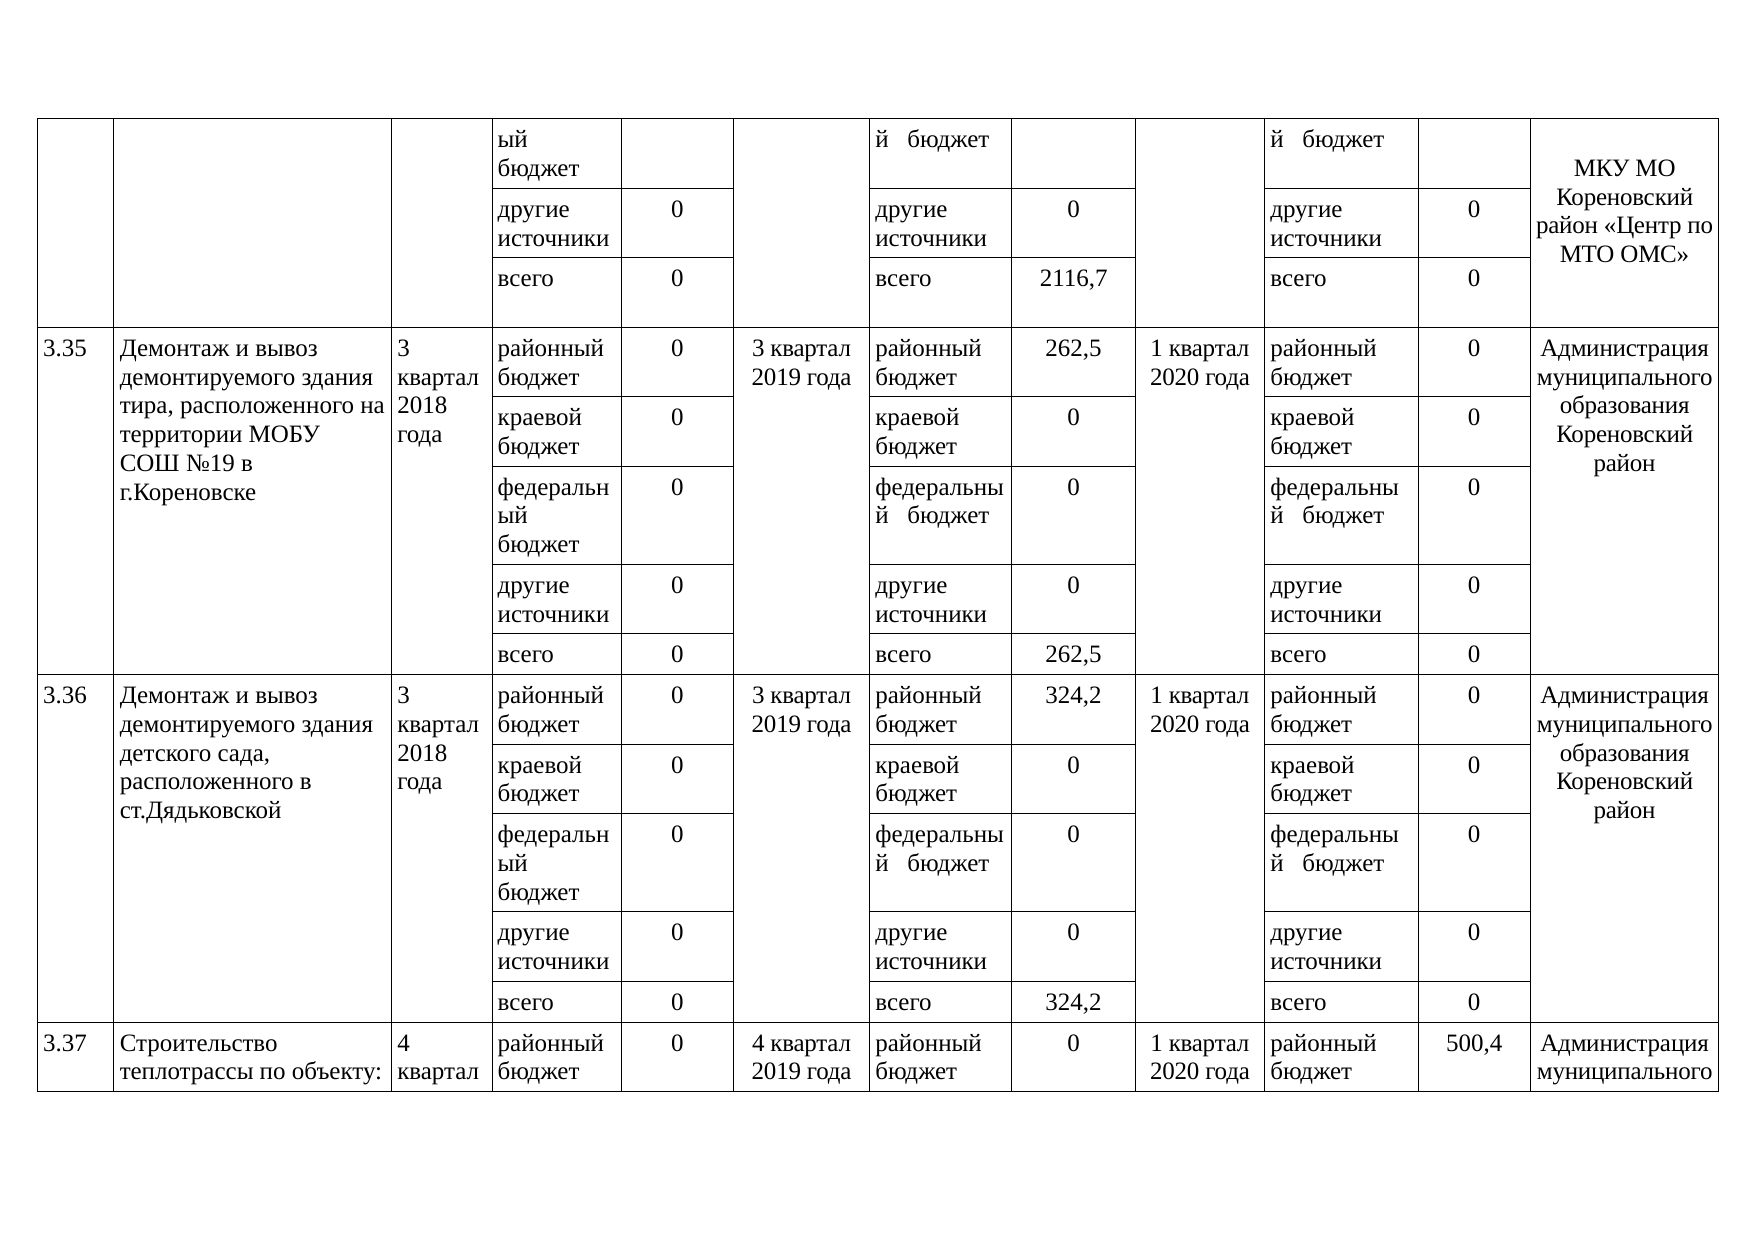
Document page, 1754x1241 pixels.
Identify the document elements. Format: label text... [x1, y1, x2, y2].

table_cell 262,5 [1012, 328, 1135, 396]
table_cell 4 квартал 2019 года [734, 1023, 869, 1091]
table_cell [734, 119, 869, 327]
table_cell 0 [1012, 565, 1135, 633]
table_cell 0 [1419, 565, 1530, 633]
table_cell 0 [1419, 467, 1530, 564]
table_cell 0 [1419, 814, 1530, 911]
table_cell краевой бюджет [493, 745, 621, 813]
table_cell краевой бюджет [493, 397, 621, 466]
table_cell ый бюджет [493, 119, 621, 188]
table_cell всего [870, 982, 1011, 1021]
table_cell другие источники [1265, 189, 1418, 257]
table_cell 0 [622, 1023, 733, 1091]
table_cell федеральный бюджет [1265, 467, 1418, 564]
table_cell 0 [1012, 745, 1135, 813]
table_cell краевой бюджет [1265, 397, 1418, 466]
table_cell 0 [622, 565, 733, 633]
table_cell 3.37 [38, 1023, 113, 1091]
table_cell 0 [622, 328, 733, 396]
table_cell федеральный бюджет [493, 467, 621, 564]
table_cell Администрация муниципального образования Кореновский район [1531, 675, 1718, 1021]
table_cell 0 [622, 814, 733, 911]
table_cell районный бюджет [1265, 675, 1418, 743]
table_cell другие источники [870, 912, 1011, 981]
table_cell районный бюджет [493, 675, 621, 743]
table_cell краевой бюджет [1265, 745, 1418, 813]
table_cell 0 [1419, 675, 1530, 743]
table_cell 0 [1419, 189, 1530, 257]
table_cell всего [493, 258, 621, 327]
table_cell 0 [622, 397, 733, 466]
table_cell всего [493, 634, 621, 674]
table_cell федеральный бюджет [870, 814, 1011, 911]
table_cell 0 [622, 982, 733, 1021]
table_cell Демонтаж и вывоз демонтируемого здания тира, расположенного на территории МОБУ СОШ №19 в г.Кореновске [114, 328, 391, 674]
table_cell 3 квартал 2018 года [392, 675, 492, 1021]
table_cell 0 [1012, 1023, 1135, 1091]
table_cell 262,5 [1012, 634, 1135, 674]
table_cell й бюджет [870, 119, 1011, 188]
table_cell 0 [622, 634, 733, 674]
table_cell федеральный бюджет [493, 814, 621, 911]
table_cell Администрация муниципального [1531, 1023, 1718, 1091]
table_cell другие источники [870, 189, 1011, 257]
table_cell 3 квартал 2019 года [734, 328, 869, 674]
table_cell [392, 119, 492, 327]
table_cell 0 [622, 745, 733, 813]
table_cell районный бюджет [1265, 1023, 1418, 1091]
table_cell краевой бюджет [870, 397, 1011, 466]
table_cell й бюджет [1265, 119, 1418, 188]
table_cell другие источники [870, 565, 1011, 633]
table_cell всего [493, 982, 621, 1021]
table_cell другие источники [1265, 565, 1418, 633]
table_cell всего [1265, 634, 1418, 674]
table_cell другие источники [1265, 912, 1418, 981]
table_cell другие источники [493, 565, 621, 633]
table_cell районный бюджет [1265, 328, 1418, 396]
table_cell районный бюджет [870, 675, 1011, 743]
table_cell 324,2 [1012, 675, 1135, 743]
table_cell 3 квартал 2018 года [392, 328, 492, 674]
table_cell Строительство теплотрассы по объекту: [114, 1023, 391, 1091]
table_cell районный бюджет [493, 328, 621, 396]
table_cell 4 квартал [392, 1023, 492, 1091]
table_cell МКУ МО Кореновский район «Центр по МТО ОМС» [1531, 119, 1718, 327]
table_cell 0 [1419, 397, 1530, 466]
table_cell краевой бюджет [870, 745, 1011, 813]
table_cell другие источники [493, 912, 621, 981]
table_cell всего [870, 634, 1011, 674]
table_cell 3.36 [38, 675, 113, 1021]
table_cell районный бюджет [870, 328, 1011, 396]
table_cell 2116,7 [1012, 258, 1135, 327]
table_cell 0 [1012, 397, 1135, 466]
table_cell 0 [1012, 189, 1135, 257]
table_cell 0 [1419, 912, 1530, 981]
table_cell [1136, 119, 1264, 327]
table_cell [1419, 119, 1530, 188]
table_cell [38, 119, 113, 327]
table_cell 0 [622, 467, 733, 564]
table_cell 0 [622, 912, 733, 981]
table_cell 0 [1419, 258, 1530, 327]
table_cell 0 [622, 258, 733, 327]
table_cell [622, 119, 733, 188]
table_cell районный бюджет [493, 1023, 621, 1091]
table_cell 0 [1419, 634, 1530, 674]
table_cell всего [870, 258, 1011, 327]
table_cell Демонтаж и вывоз демонтируемого здания детского сада, расположенного в ст.Дядьковской [114, 675, 391, 1021]
table_cell 0 [622, 675, 733, 743]
table_cell 0 [1419, 328, 1530, 396]
table_cell 0 [1012, 912, 1135, 981]
table_cell 0 [1419, 745, 1530, 813]
table_cell 500,4 [1419, 1023, 1530, 1091]
table_cell 0 [1012, 467, 1135, 564]
table_cell 1 квартал 2020 года [1136, 675, 1264, 1021]
table_cell 0 [1012, 814, 1135, 911]
table_cell 324,2 [1012, 982, 1135, 1021]
table_cell федеральный бюджет [1265, 814, 1418, 911]
table_cell 0 [1419, 982, 1530, 1021]
table_cell федеральный бюджет [870, 467, 1011, 564]
table_cell [1012, 119, 1135, 188]
table_cell всего [1265, 982, 1418, 1021]
table_cell 1 квартал 2020 года [1136, 1023, 1264, 1091]
table_cell районный бюджет [870, 1023, 1011, 1091]
table_cell 0 [622, 189, 733, 257]
table_cell Администрация муниципального образования Кореновский район [1531, 328, 1718, 674]
table_cell 3 квартал 2019 года [734, 675, 869, 1021]
table_cell другие источники [493, 189, 621, 257]
table_cell 3.35 [38, 328, 113, 674]
table_cell [114, 119, 391, 327]
table_cell 1 квартал 2020 года [1136, 328, 1264, 674]
table_cell всего [1265, 258, 1418, 327]
